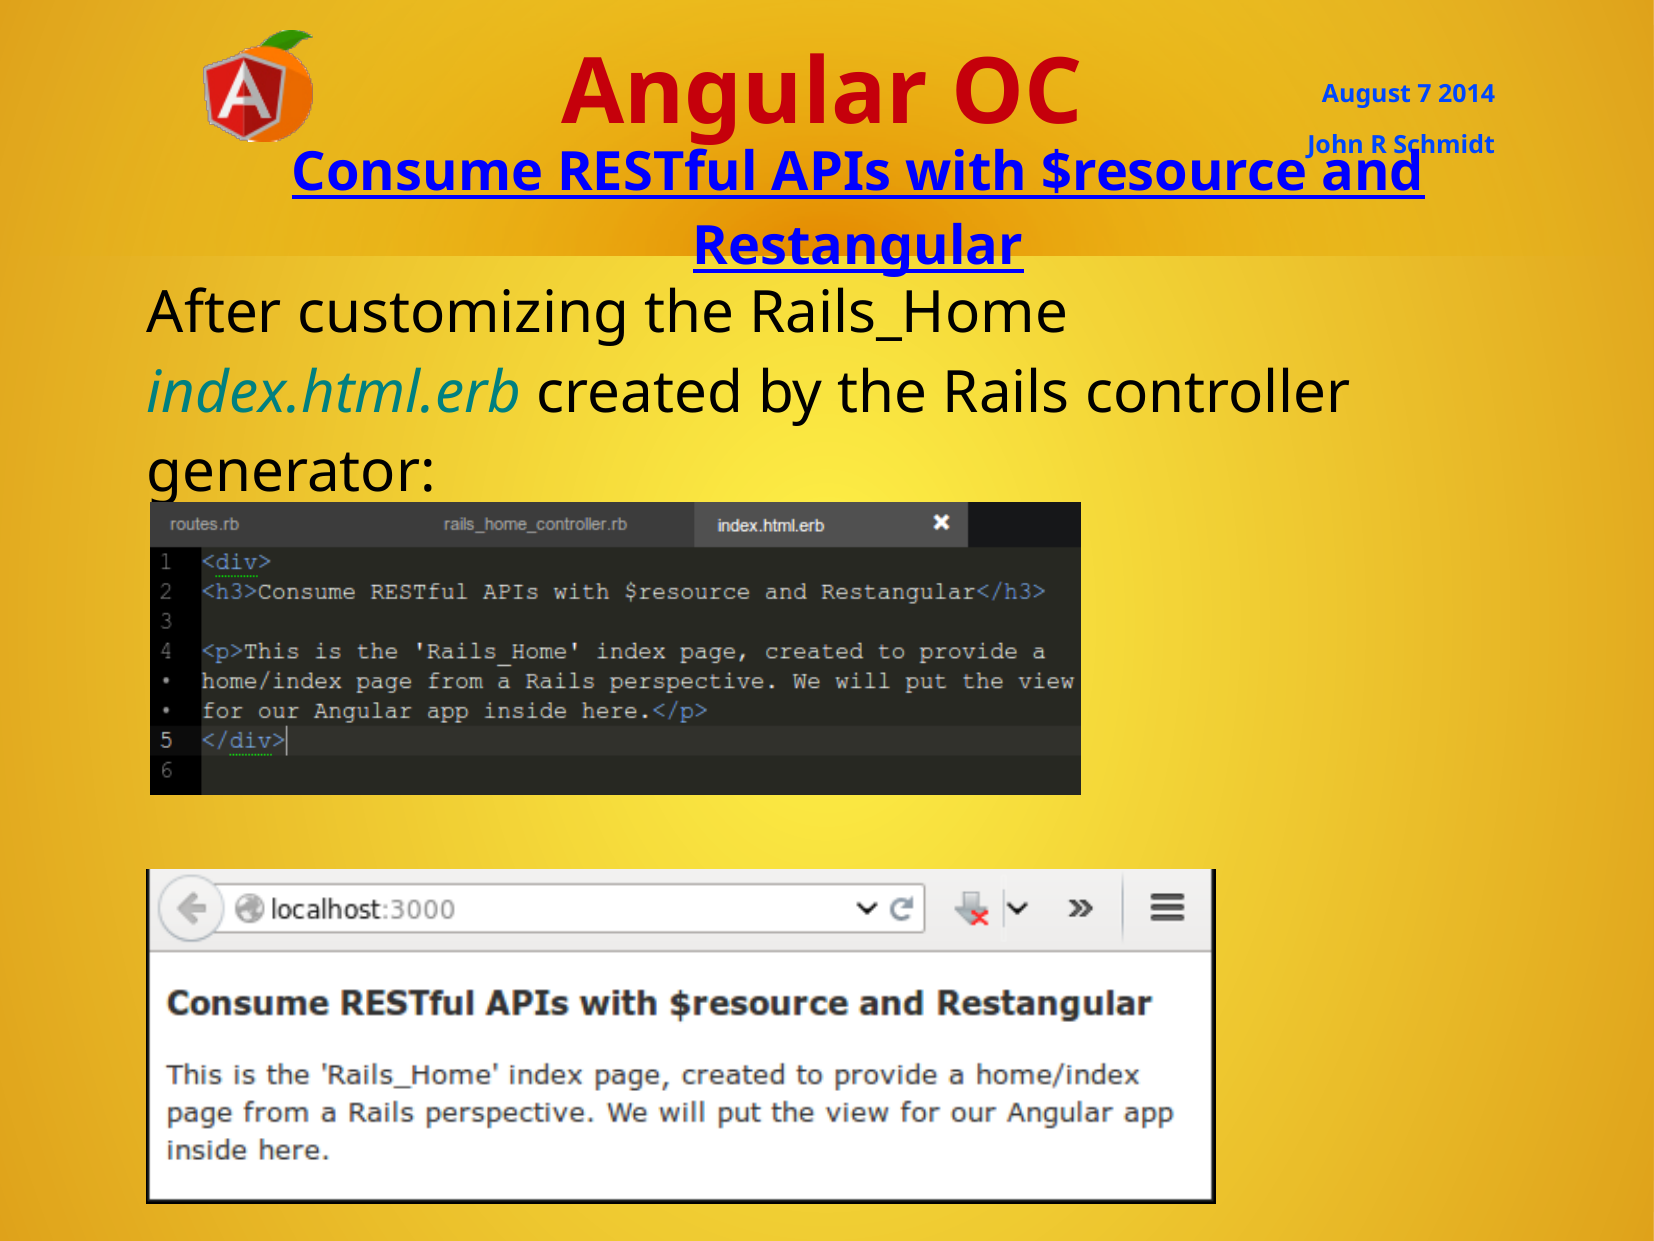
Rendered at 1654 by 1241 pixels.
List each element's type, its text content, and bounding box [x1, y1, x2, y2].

text_box Consume RESTful APIs with $resource and Restangular [150, 175, 1567, 239]
picture [202, 30, 316, 142]
picture [150, 502, 1081, 796]
subtitle After customizing the Rails_Home index.html.erb created by the Rails controller generator: [146, 321, 1456, 458]
title Angular OC [560, 34, 1086, 142]
picture [146, 869, 1216, 1204]
text_box August 7 2014 John R Schmidt [1260, 51, 1510, 172]
